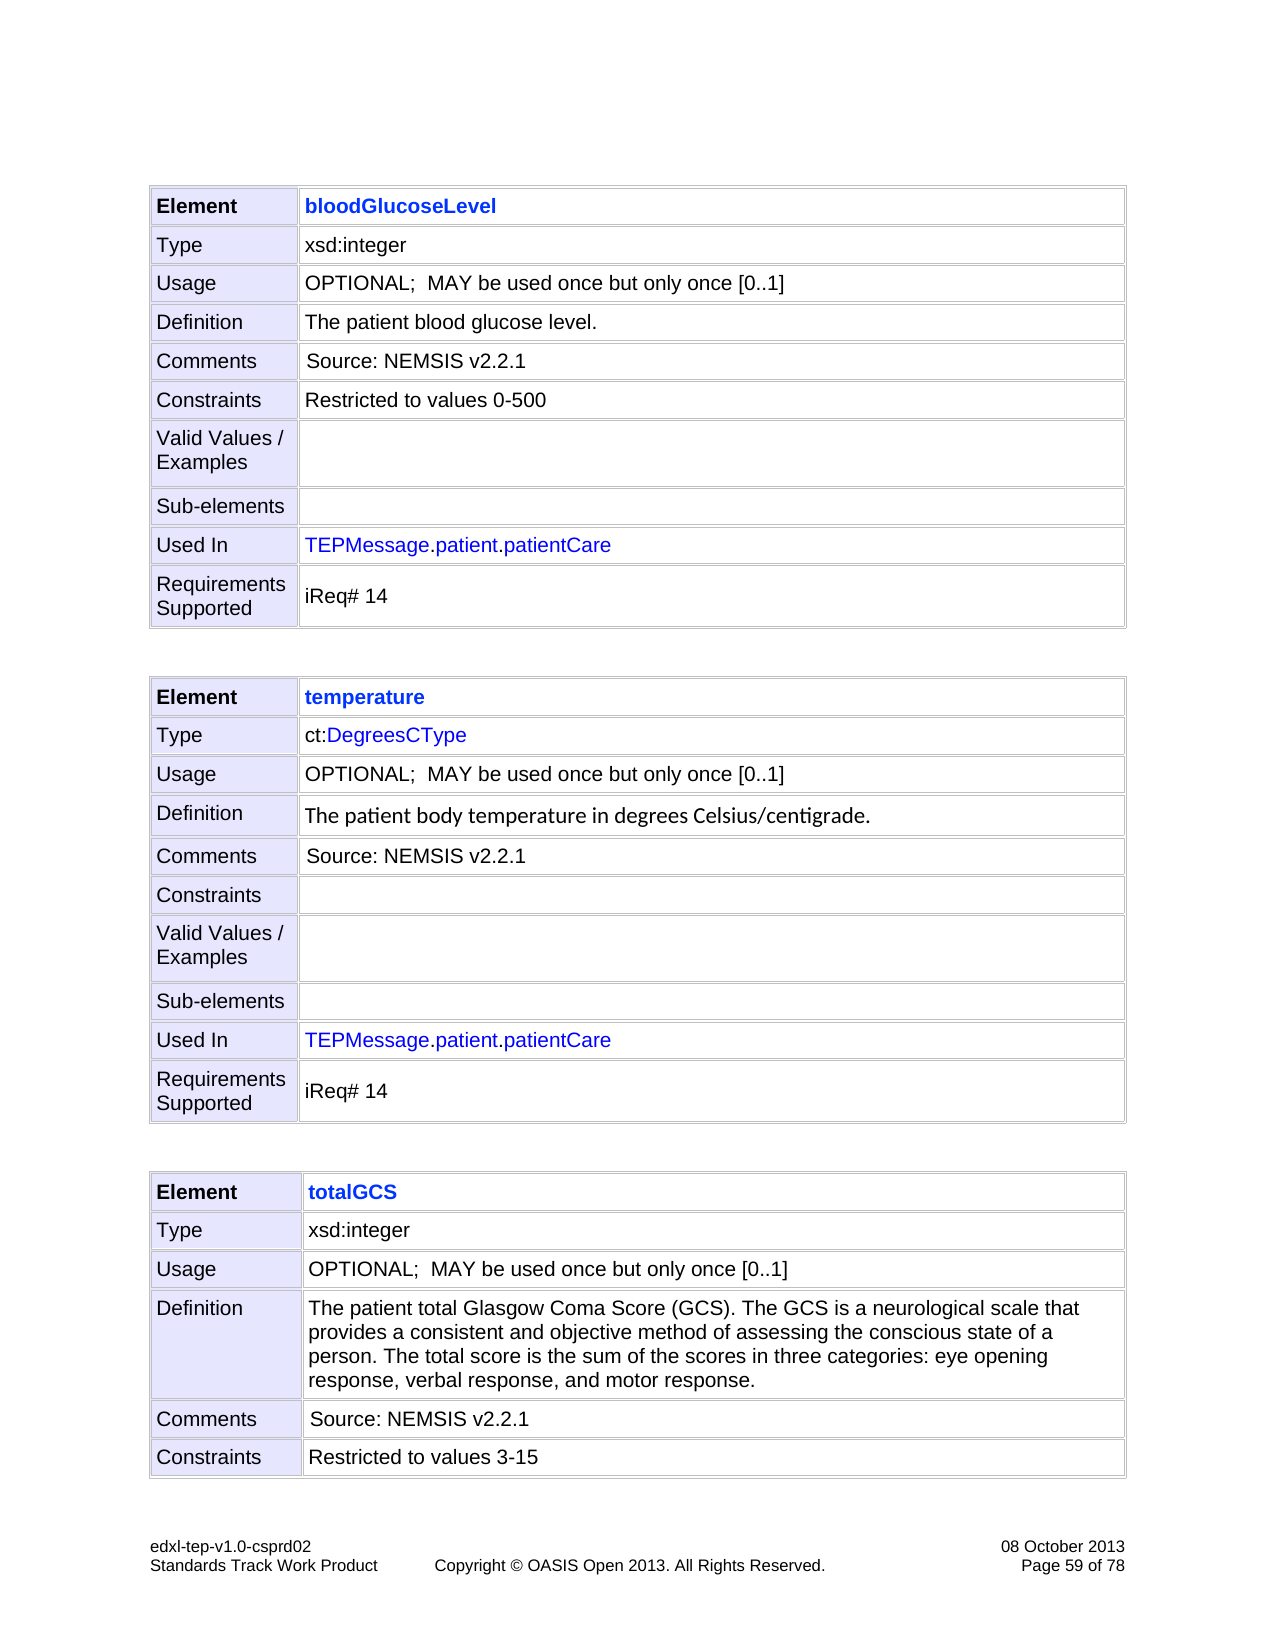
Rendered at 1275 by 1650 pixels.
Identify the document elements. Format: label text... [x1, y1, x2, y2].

table_cell Comments [152, 839, 297, 874]
table_cell Restricted to values 3-15 [304, 1440, 1124, 1475]
table_cell Usage [152, 757, 297, 792]
table_cell Used In [152, 528, 297, 563]
table_cell Usage [152, 1252, 301, 1287]
table_header Element [152, 1174, 301, 1210]
table_cell Requirements Supported [152, 566, 297, 626]
table_cell Constraints [152, 877, 297, 913]
table_cell The patient body temperature in degrees Celsius/centigrade. [300, 796, 1124, 835]
table_header bloodGlucoseLevel [300, 189, 1124, 224]
table_header temperature [300, 679, 1124, 715]
table_cell The patient blood glucose level. [300, 305, 1124, 340]
table_cell Valid Values / Examples [152, 916, 297, 981]
table_cell Definition [152, 796, 297, 835]
table_cell Restricted to values 0-500 [300, 382, 1124, 418]
table_cell Used In [152, 1023, 297, 1058]
table_cell Type [152, 718, 297, 753]
table_cell Comments [152, 344, 297, 379]
table_cell The patient total Glasgow Coma Score (GCS). The GCS is a neurological scale that provides a consistent and objective method of assessing the conscious state of a person. The total score is the sum of the scores in three categories: eye opening response, verbal response, and motor response. [304, 1291, 1124, 1398]
table_cell Requirements Supported [152, 1061, 297, 1121]
table_cell Usage [152, 266, 297, 301]
table_cell [300, 916, 1124, 981]
table_header Element [152, 679, 297, 715]
table_cell [300, 489, 1124, 524]
table_header totalGCS [304, 1174, 1124, 1210]
table_cell iReq# 14 [300, 566, 1124, 626]
table_cell Comments [152, 1401, 301, 1437]
table_cell Constraints [152, 1440, 301, 1475]
table_cell [300, 877, 1124, 913]
table_cell Source: NEMSIS v2.2.1 [300, 839, 1124, 874]
table_cell Constraints [152, 382, 297, 418]
table_cell Sub-elements [152, 984, 297, 1019]
table_cell TEPMessage.patient.patientCare [300, 528, 1124, 563]
table_cell [300, 421, 1124, 486]
table_cell Definition [152, 305, 297, 340]
table_cell TEPMessage.patient.patientCare [300, 1023, 1124, 1058]
table_cell Source: NEMSIS v2.2.1 [304, 1401, 1124, 1437]
table_cell Sub-elements [152, 489, 297, 524]
table_cell xsd:integer [304, 1213, 1124, 1248]
table_cell Type [152, 227, 297, 263]
table_cell Source: NEMSIS v2.2.1 [300, 344, 1124, 379]
table_header Element [152, 189, 297, 224]
table_cell OPTIONAL; MAY be used once but only once [0..1] [300, 266, 1124, 301]
table_cell [300, 984, 1124, 1019]
table_cell OPTIONAL; MAY be used once but only once [0..1] [300, 757, 1124, 792]
table_cell Valid Values / Examples [152, 421, 297, 486]
table_cell Definition [152, 1291, 301, 1398]
table_cell Type [152, 1213, 301, 1248]
table_cell ct:DegreesCType [300, 718, 1124, 753]
table_cell OPTIONAL; MAY be used once but only once [0..1] [304, 1252, 1124, 1287]
table_cell iReq# 14 [300, 1061, 1124, 1121]
table_cell xsd:integer [300, 227, 1124, 263]
